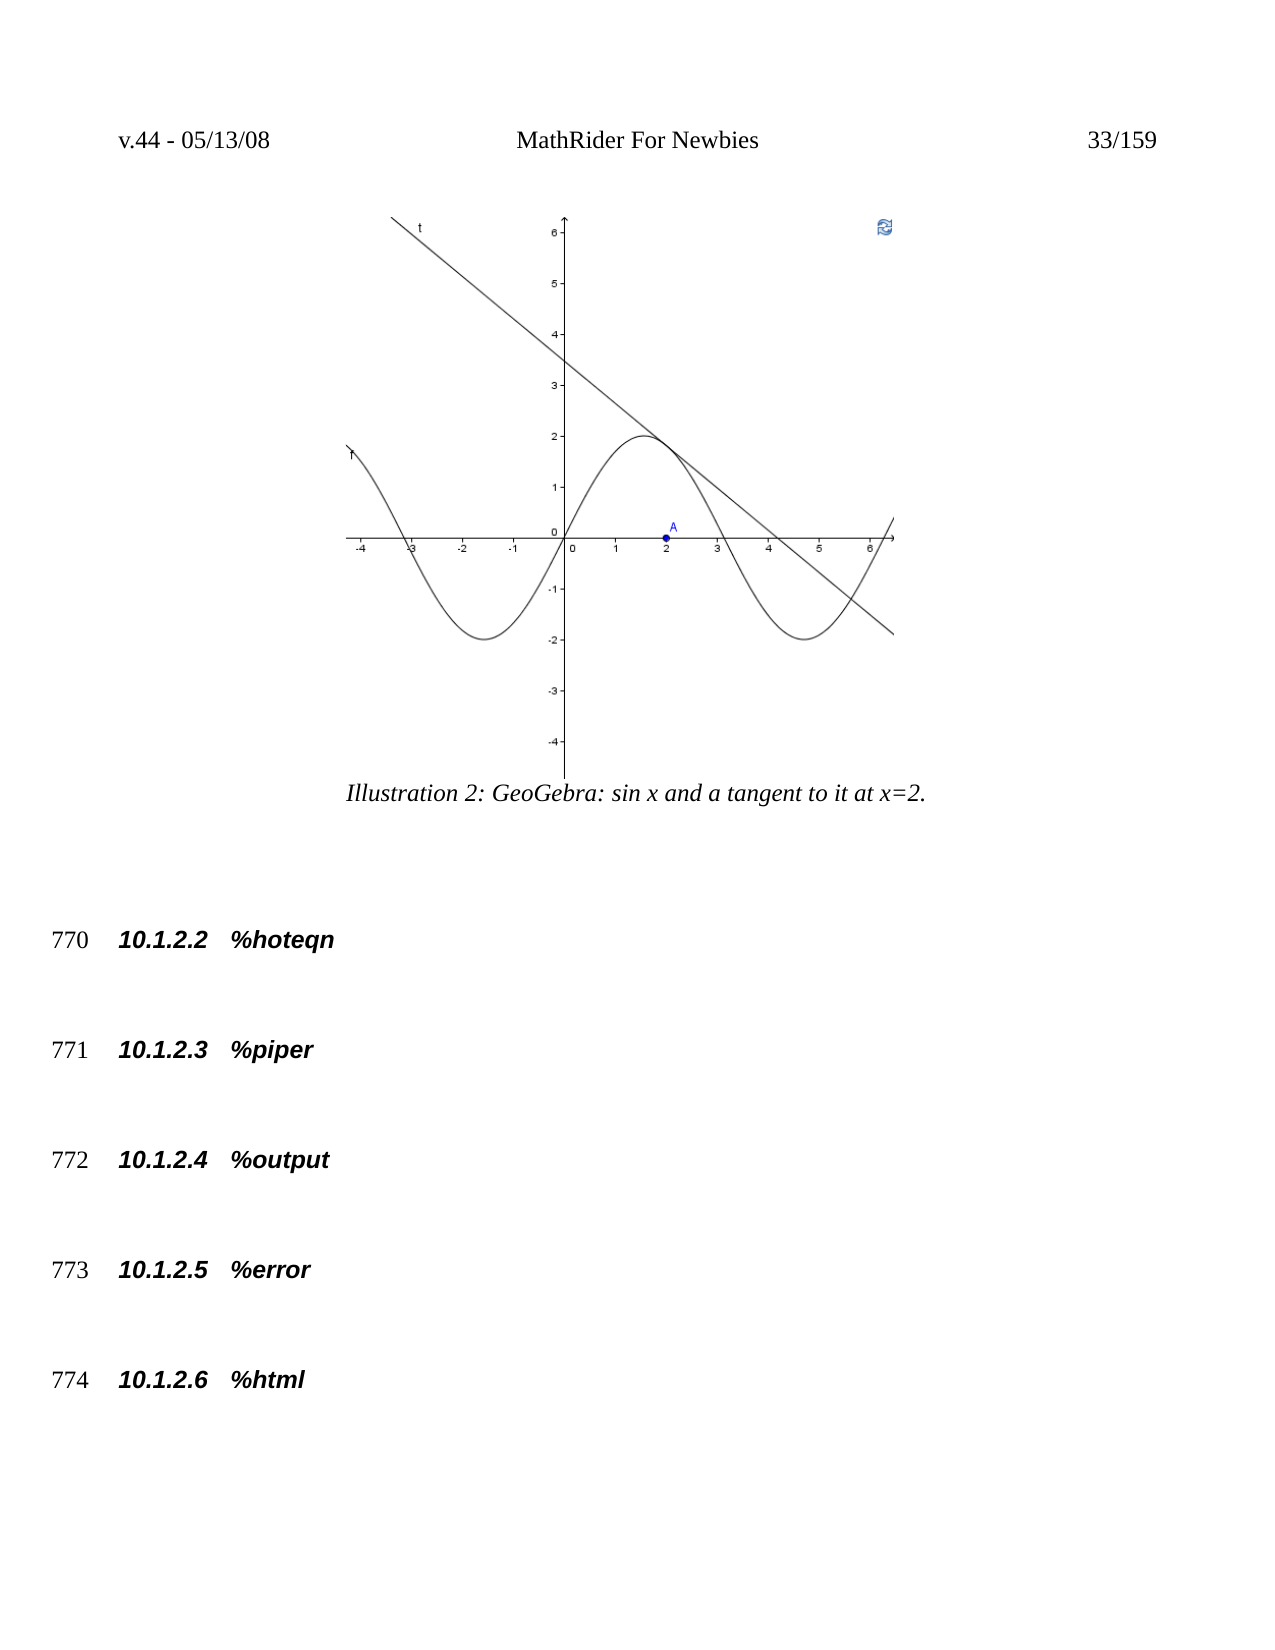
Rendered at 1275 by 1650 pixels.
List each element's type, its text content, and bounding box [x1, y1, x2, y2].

subtitle %html [118, 1365, 1157, 1393]
subtitle %output [118, 1145, 1157, 1174]
subtitle %hoteqn [118, 926, 1157, 954]
subtitle %piper [118, 1035, 1157, 1064]
text Illustration 2: GeoGebra: sin x and a tangent to it at x=2. [346, 230, 929, 807]
subtitle %error [118, 1255, 1157, 1283]
